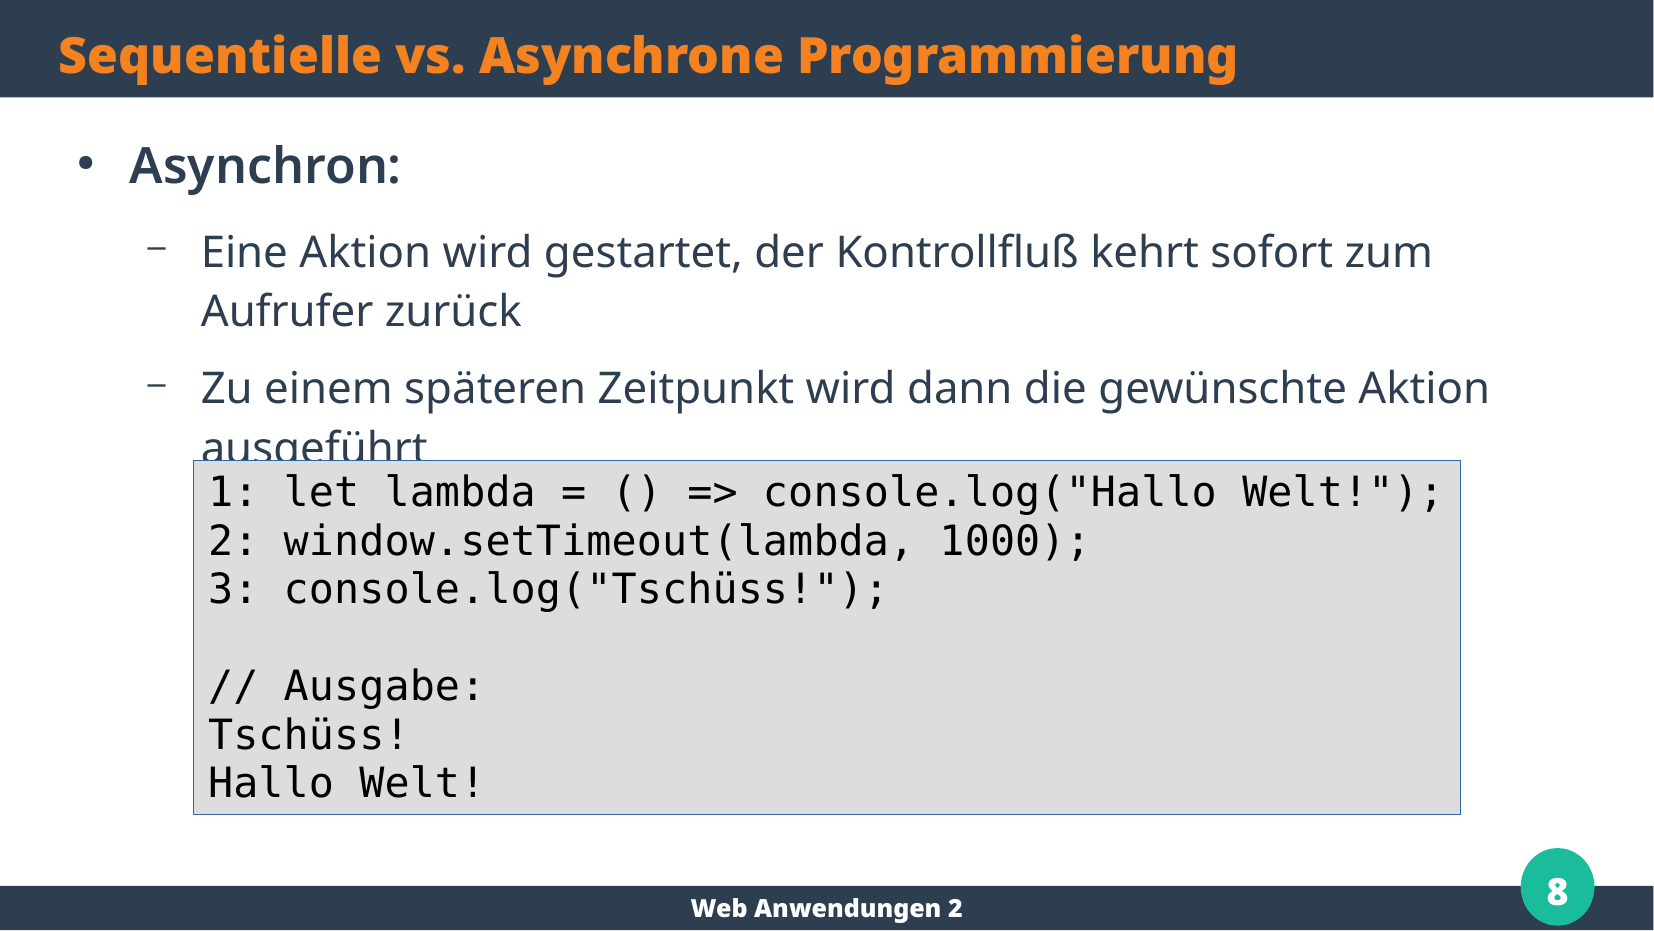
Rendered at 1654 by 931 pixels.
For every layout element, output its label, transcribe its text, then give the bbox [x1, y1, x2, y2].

title Sequentielle vs. Asynchrone Programmierung [59, 8, 1595, 89]
text_box 1: let lambda = () => console.log("Hallo Welt!"); 2: window.setTimeout(lambda, 1000); 3: console.log("Tschüss!"); // Ausgabe: Tschüss! Hallo Welt! [193, 460, 1461, 815]
list Asynchron: Eine Aktion wird gestartet, der Kontrollfluß kehrt sofort zum Aufrufer zurück Zu einem späteren Zeitpunkt wird dann die gewünschte Aktion ausgeführt [59, 129, 1595, 864]
